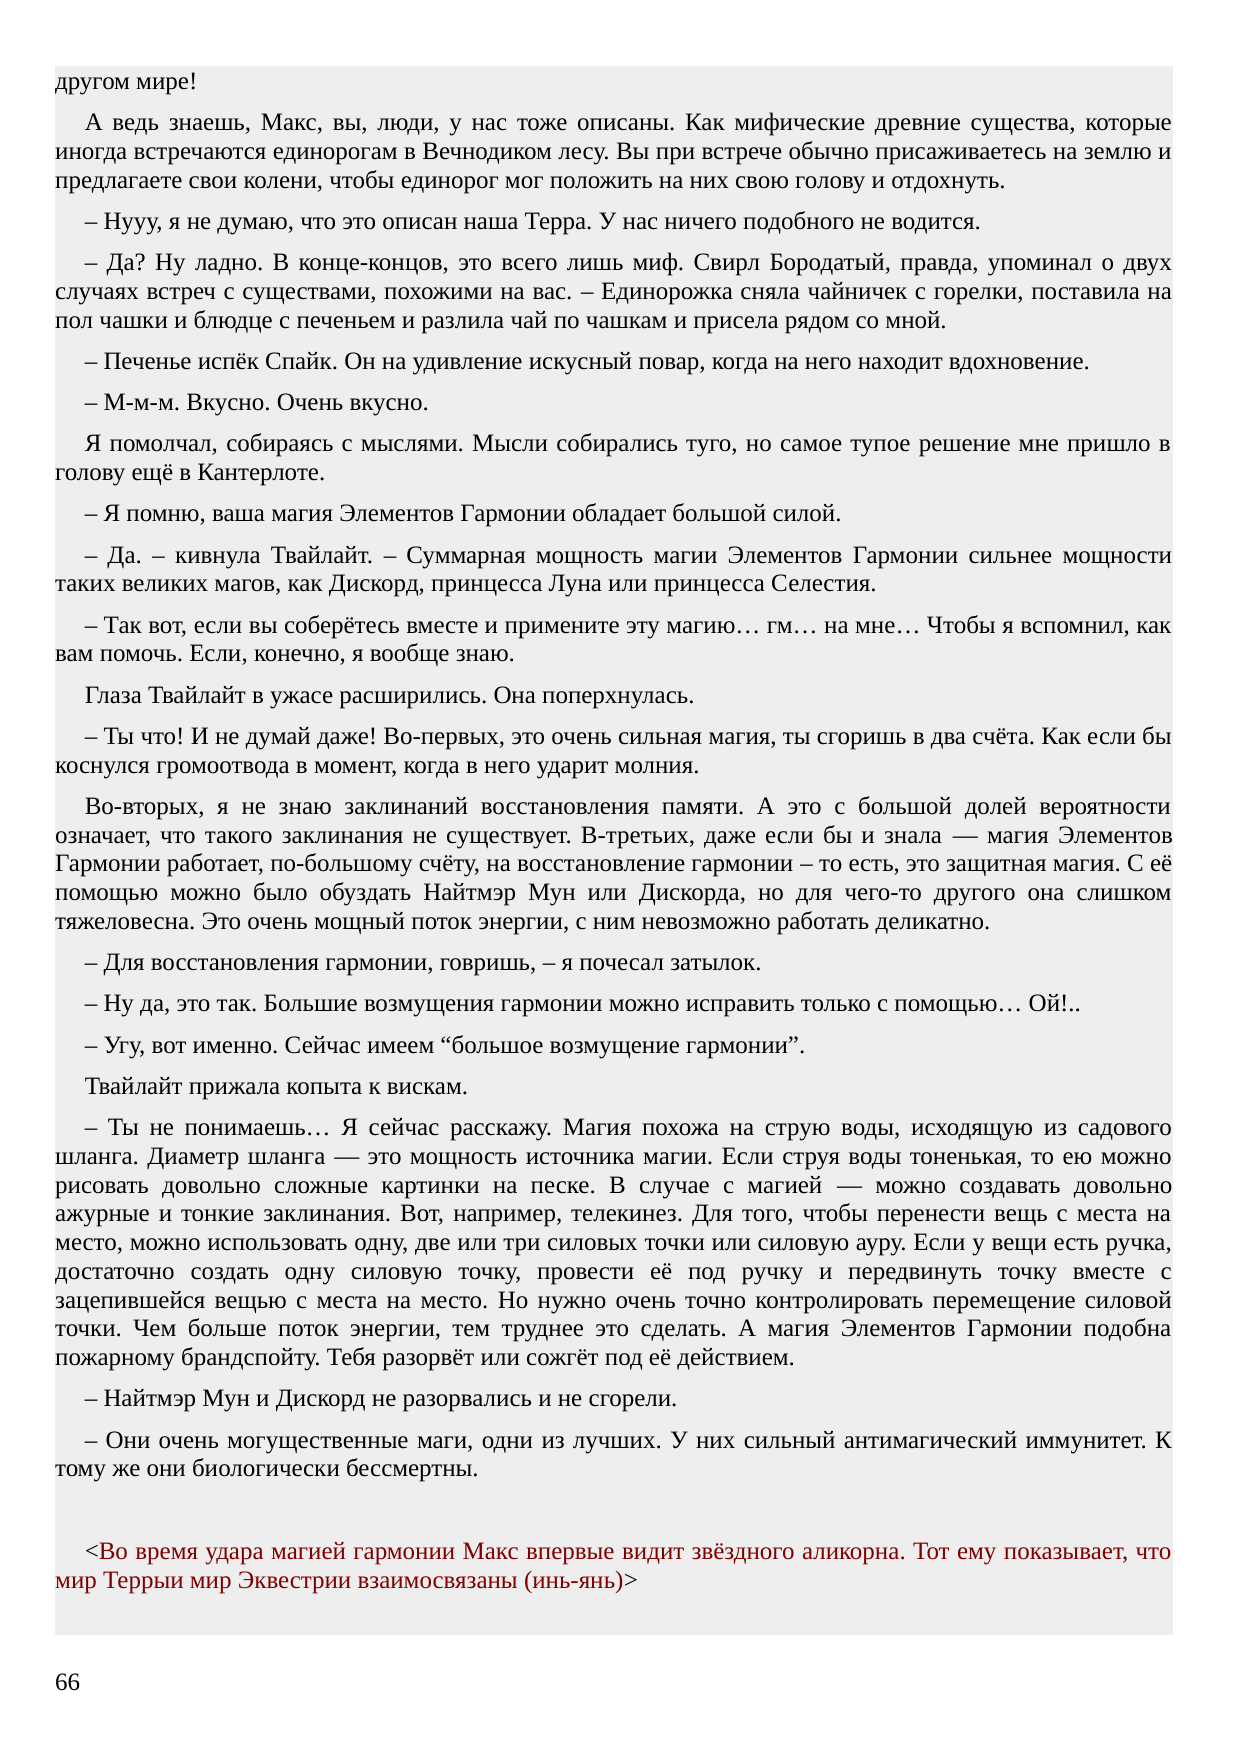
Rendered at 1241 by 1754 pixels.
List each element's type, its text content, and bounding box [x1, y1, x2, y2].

text Твайлайт прижала копыта к вискам. [55, 1071, 1173, 1100]
text – Ты не понимаешь… Я сейчас расскажу. Магия похожа на струю воды, исходящую из садового шланга. Диаметр шланга — это мощность источника магии. Если струя воды тоненькая, то ею можно рисовать довольно сложные картинки на песке. В случае с магией — можно создавать довольно ажурные и тонкие заклинания. Вот, например, телекинез. Для того, чтобы перенести вещь с места на место, можно использовать одну, две или три силовых точки или силовую ауру. Если у вещи есть ручка, достаточно создать одну силовую точку, провести её под ручку и передвинуть точку вместе с зацепившейся вещью с места на место. Но нужно очень точно контролировать перемещение силовой точки. Чем больше поток энергии, тем труднее это сделать. А магия Элементов Гармонии подобна пожарному брандспойту. Тебя разорвёт или сожгёт под её действием. [55, 1112, 1173, 1371]
text – Да. – кивнула Твайлайт. – Суммарная мощность магии Элементов Гармонии сильнее мощности таких великих магов, как Дискорд, принцесса Луна или принцесса Селестия. [55, 540, 1173, 597]
text – Печенье испёк Спайк. Он на удивление искусный повар, когда на него находит вдохновение. [55, 346, 1173, 375]
text Во-вторых, я не знаю заклинаний восстановления памяти. А это с большой долей вероятности означает, что такого заклинания не существует. В-третьих, даже если бы и знала — магия Элементов Гармонии работает, по-большому счёту, на восстановление гармонии – то есть, это защитная магия. С её помощью можно было обуздать Найтмэр Мун или Дискорда, но для чего-то другого она слишком тяжеловесна. Это очень мощный поток энергии, с ним невозможно работать деликатно. [55, 791, 1173, 935]
text Глаза Твайлайт в ужасе расширились. Она поперхнулась. [55, 680, 1173, 708]
text – Найтмэр Мун и Дискорд не разорвались и не сгорели. [55, 1383, 1173, 1412]
text – Ну да, это так. Большие возмущения гармонии можно исправить только с помощью… Ой!.. [55, 988, 1173, 1017]
text – Да? Ну ладно. В конце-концов, это всего лишь миф. Свирл Бородатый, правда, упоминал о двух случаях встреч с существами, похожими на вас. – Единорожка сняла чайничек с горелки, поставила на пол чашки и блюдце с печеньем и разлила чай по чашкам и присела рядом со мной. [55, 247, 1173, 333]
text – Так вот, если вы соберётесь вместе и примените эту магию… гм… на мне… Чтобы я вспомнил, как вам помочь. Если, конечно, я вообще знаю. [55, 610, 1173, 667]
text <Во время удара магией гармонии Макс впервые видит звёздного аликорна. Тот ему показывает, что мир Террыи мир Эквестрии взаимосвязаны (инь-янь)> [55, 1536, 1173, 1593]
text другом мире! [55, 66, 1173, 95]
text – Я помню, ваша магия Элементов Гармонии обладает большой силой. [55, 498, 1173, 527]
text Я помолчал, собираясь с мыслями. Мысли собирались туго, но самое тупое решение мне пришло в голову ещё в Кантерлоте. [55, 428, 1173, 486]
text – Для восстановления гармонии, говришь, – я почесал затылок. [55, 947, 1173, 976]
text – Нууу, я не думаю, что это описан наша Терра. У нас ничего подобного не водится. [55, 206, 1173, 235]
text – Ты что! И не думай даже! Во-первых, это очень сильная магия, ты сгоришь в два счёта. Как если бы коснулся громоотвода в момент, когда в него ударит молния. [55, 721, 1173, 778]
text – Угу, вот именно. Сейчас имеем “большое возмущение гармонии”. [55, 1030, 1173, 1058]
text – М-м-м. Вкусно. Очень вкусно. [55, 387, 1173, 416]
text – Они очень могущественные маги, одни из лучших. У них сильный антимагический иммунитет. К тому же они биологически бессмертны. [55, 1425, 1173, 1482]
text А ведь знаешь, Макс, вы, люди, у нас тоже описаны. Как мифические древние существа, которые иногда встречаются единорогам в Вечнодиком лесу. Вы при встрече обычно присаживаетесь на землю и предлагаете свои колени, чтобы единорог мог положить на них свою голову и отдохнуть. [55, 107, 1173, 193]
